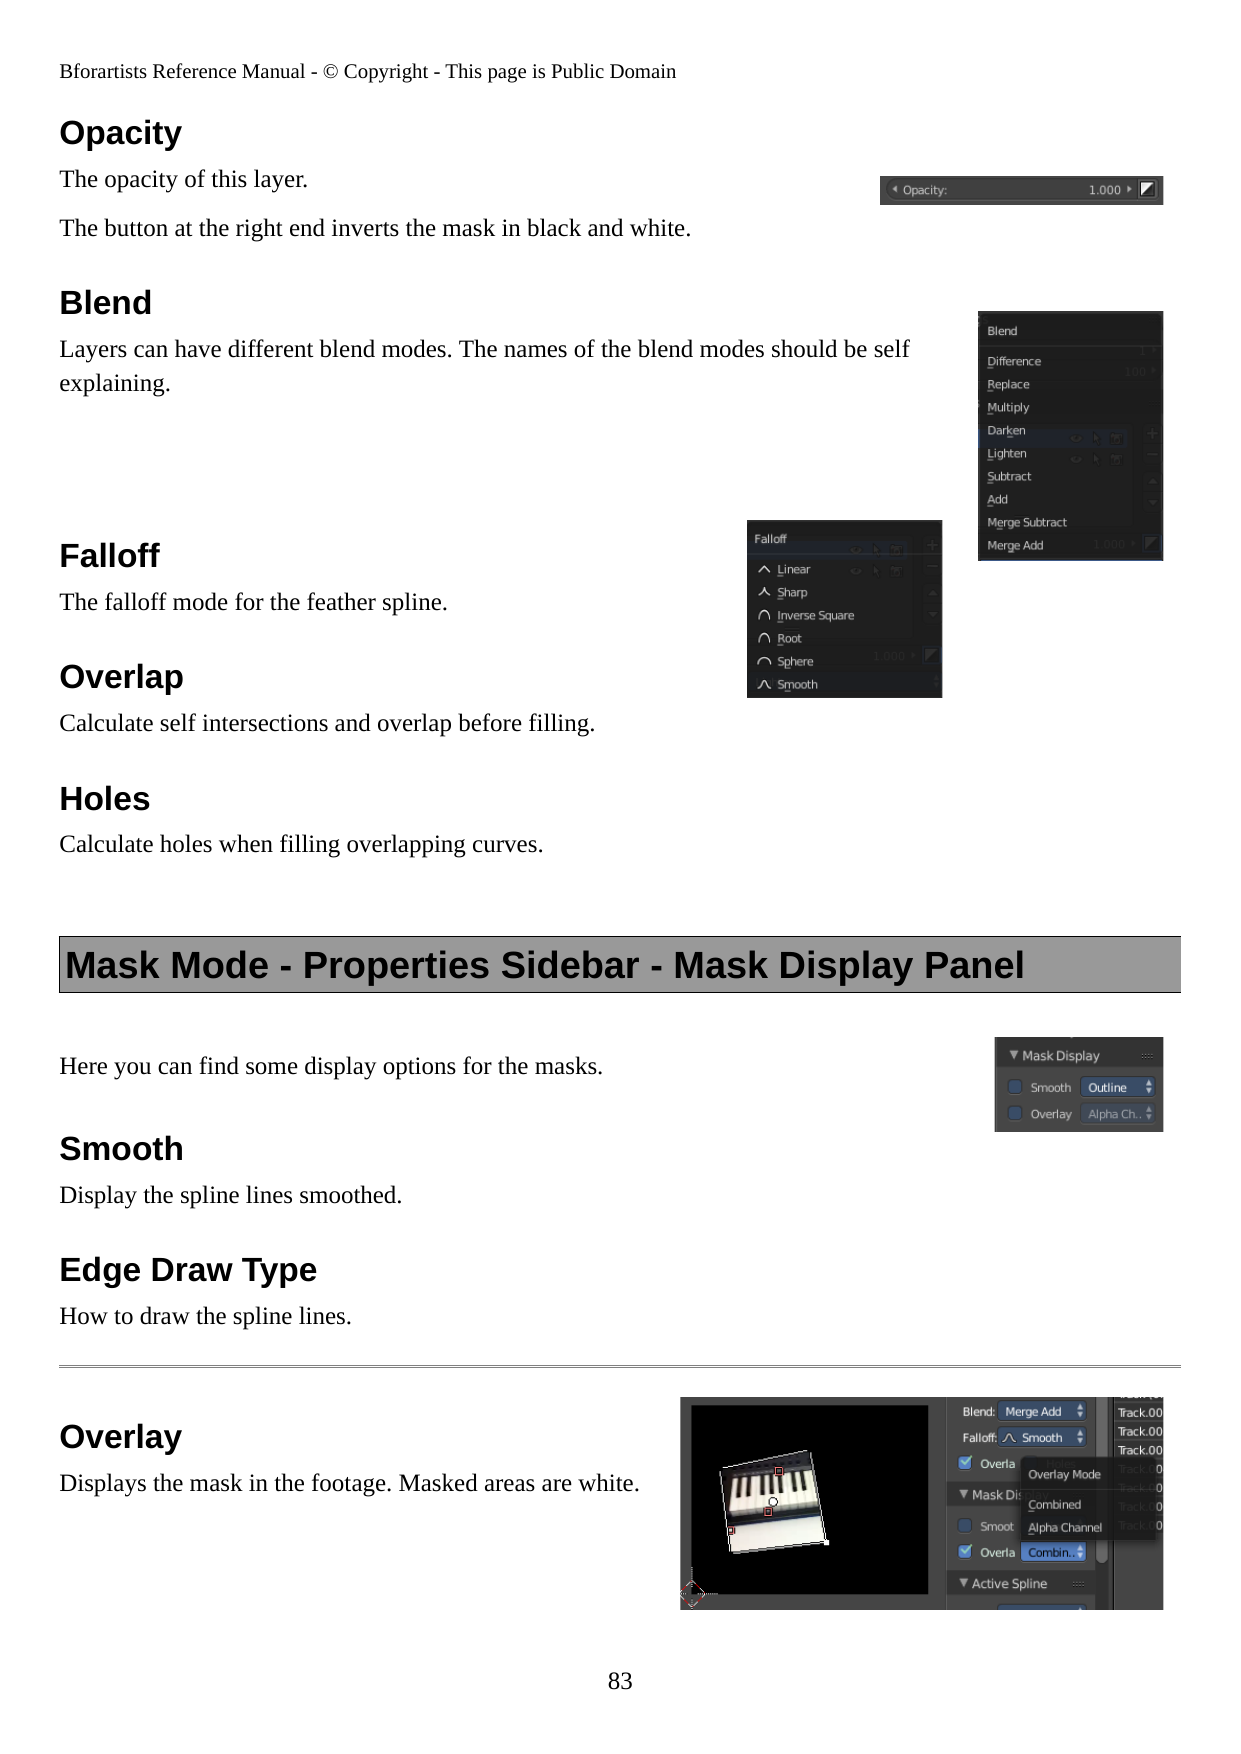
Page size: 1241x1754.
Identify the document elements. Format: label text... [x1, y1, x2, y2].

subtitle Holes [59, 778, 1181, 817]
text [943, 587, 1181, 616]
text The opacity of this layer. [59, 164, 1181, 192]
text Calculate self intersections and overlap before filling. [59, 708, 1181, 737]
picture [680, 1397, 1164, 1610]
text How to draw the spline lines. [59, 1301, 1181, 1330]
subtitle Blend [59, 283, 1181, 321]
subtitle Falloff [59, 536, 747, 575]
text Here you can find some display options for the masks. [59, 1051, 994, 1079]
picture [994, 1037, 1164, 1132]
text Calculate holes when filling overlapping curves. [59, 829, 1181, 858]
text Layers can have different blend modes. The names of the blend modes should be self explaining. [59, 334, 978, 397]
text The falloff mode for the feather spline. [59, 587, 747, 616]
subtitle [1164, 1417, 1181, 1456]
subtitle Smooth [59, 1129, 1181, 1168]
picture [880, 176, 1164, 205]
subtitle Overlay [59, 1417, 680, 1456]
text Displays the mask in the footage. Masked areas are white. [59, 1468, 680, 1497]
text Display the spline lines smoothed. [59, 1180, 1181, 1209]
picture [978, 311, 1164, 561]
subtitle [943, 657, 1181, 696]
subtitle Overlap [59, 657, 747, 696]
subtitle Edge Draw Type [59, 1250, 1181, 1289]
subtitle Opacity [59, 113, 1181, 151]
table_header Mask Mode - Properties Sidebar - Mask Display Panel [60, 937, 1181, 992]
text The button at the right end inverts the mask in black and white. [59, 213, 1181, 242]
subtitle [943, 536, 1181, 575]
picture [747, 520, 943, 698]
